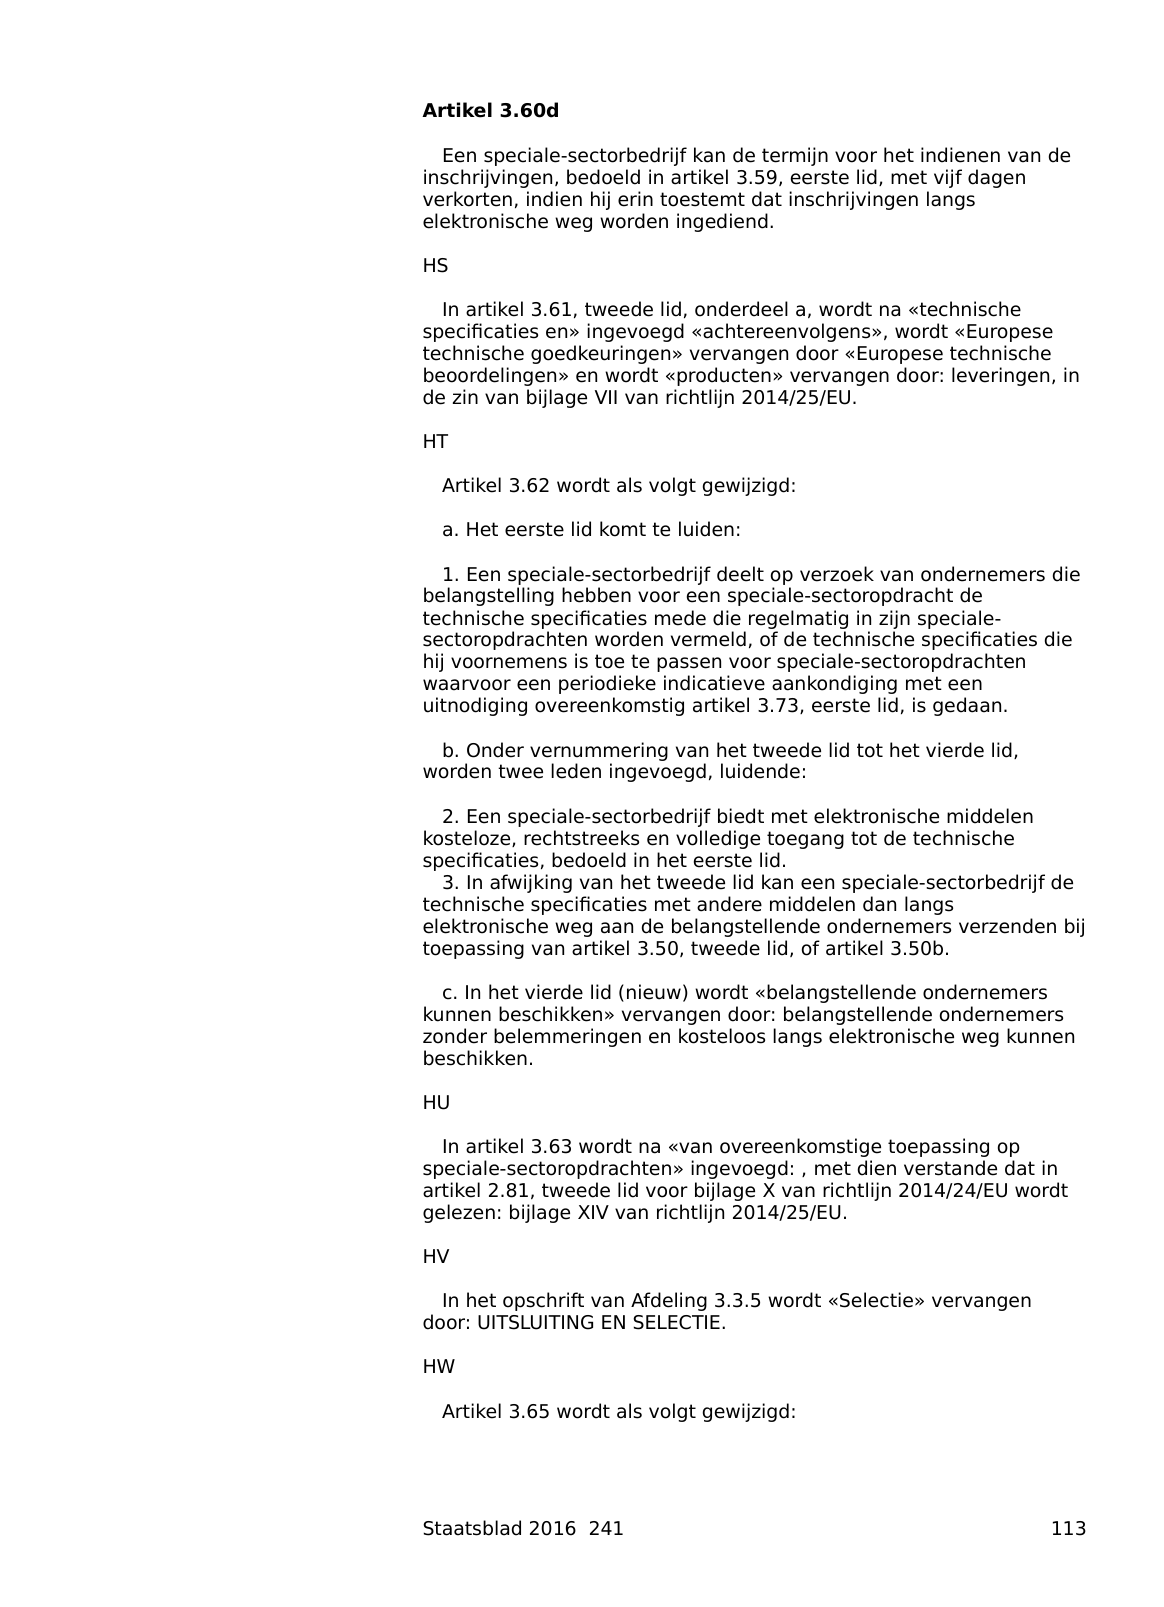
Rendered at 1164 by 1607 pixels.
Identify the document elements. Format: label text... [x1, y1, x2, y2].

text b. Onder vernummering van het tweede lid tot het vierde lid, worden twee leden ingevoegd, luidende: [422, 739, 1087, 783]
text c. In het vierde lid (nieuw) wordt «belangstellende ondernemers kunnen beschikken» vervangen door: belangstellende ondernemers zonder belemmeringen en kosteloos langs elektronische weg kunnen beschikken. [422, 982, 1087, 1069]
text 2. Een speciale-sectorbedrijf biedt met elektronische middelen kosteloze, rechtstreeks en volledige toegang tot de technische specificaties, bedoeld in het eerste lid. [422, 806, 1087, 872]
text HT [422, 431, 1087, 453]
text HW [422, 1356, 1087, 1378]
text In artikel 3.63 wordt na «van overeenkomstige toepassing op speciale-sectoropdrachten» ingevoegd: , met dien verstande dat in artikel 2.81, tweede lid voor bijlage X van richtlijn 2014/24/EU wordt gelezen: bijlage XIV van richtlijn 2014/25/EU. [422, 1136, 1087, 1224]
text a. Het eerste lid komt te luiden: [422, 519, 1087, 541]
subtitle Artikel 3.60d [422, 100, 1087, 122]
text HU [422, 1092, 1087, 1114]
text In artikel 3.61, tweede lid, onderdeel a, wordt na «technische specificaties en» ingevoegd «achtereenvolgens», wordt «Europese technische goedkeuringen» vervangen door «Europese technische beoordelingen» en wordt «producten» vervangen door: leveringen, in de zin van bijlage VII van richtlijn 2014/25/EU. [422, 299, 1087, 409]
text HV [422, 1246, 1087, 1268]
text In het opschrift van Afdeling 3.3.5 wordt «Selectie» vervangen door: UITSLUITING EN SELECTIE. [422, 1290, 1087, 1334]
text Een speciale-sectorbedrijf kan de termijn voor het indienen van de inschrijvingen, bedoeld in artikel 3.59, eerste lid, met vijf dagen verkorten, indien hij erin toestemt dat inschrijvingen langs elektronische weg worden ingediend. [422, 144, 1087, 232]
text HS [422, 255, 1087, 277]
text Artikel 3.65 wordt als volgt gewijzigd: [422, 1401, 1087, 1422]
text Artikel 3.62 wordt als volgt gewijzigd: [422, 475, 1087, 497]
text 3. In afwijking van het tweede lid kan een speciale-sectorbedrijf de technische specificaties met andere middelen dan langs elektronische weg aan de belangstellende ondernemers verzenden bij toepassing van artikel 3.50, tweede lid, of artikel 3.50b. [422, 872, 1087, 959]
text 1. Een speciale-sectorbedrijf deelt op verzoek van ondernemers die belangstelling hebben voor een speciale-sectoropdracht de technische specificaties mede die regelmatig in zijn speciale-sectoropdrachten worden vermeld, of de technische specificaties die hij voornemens is toe te passen voor speciale-sectoropdrachten waarvoor een periodieke indicatieve aankondiging met een uitnodiging overeenkomstig artikel 3.73, eerste lid, is gedaan. [422, 563, 1087, 717]
